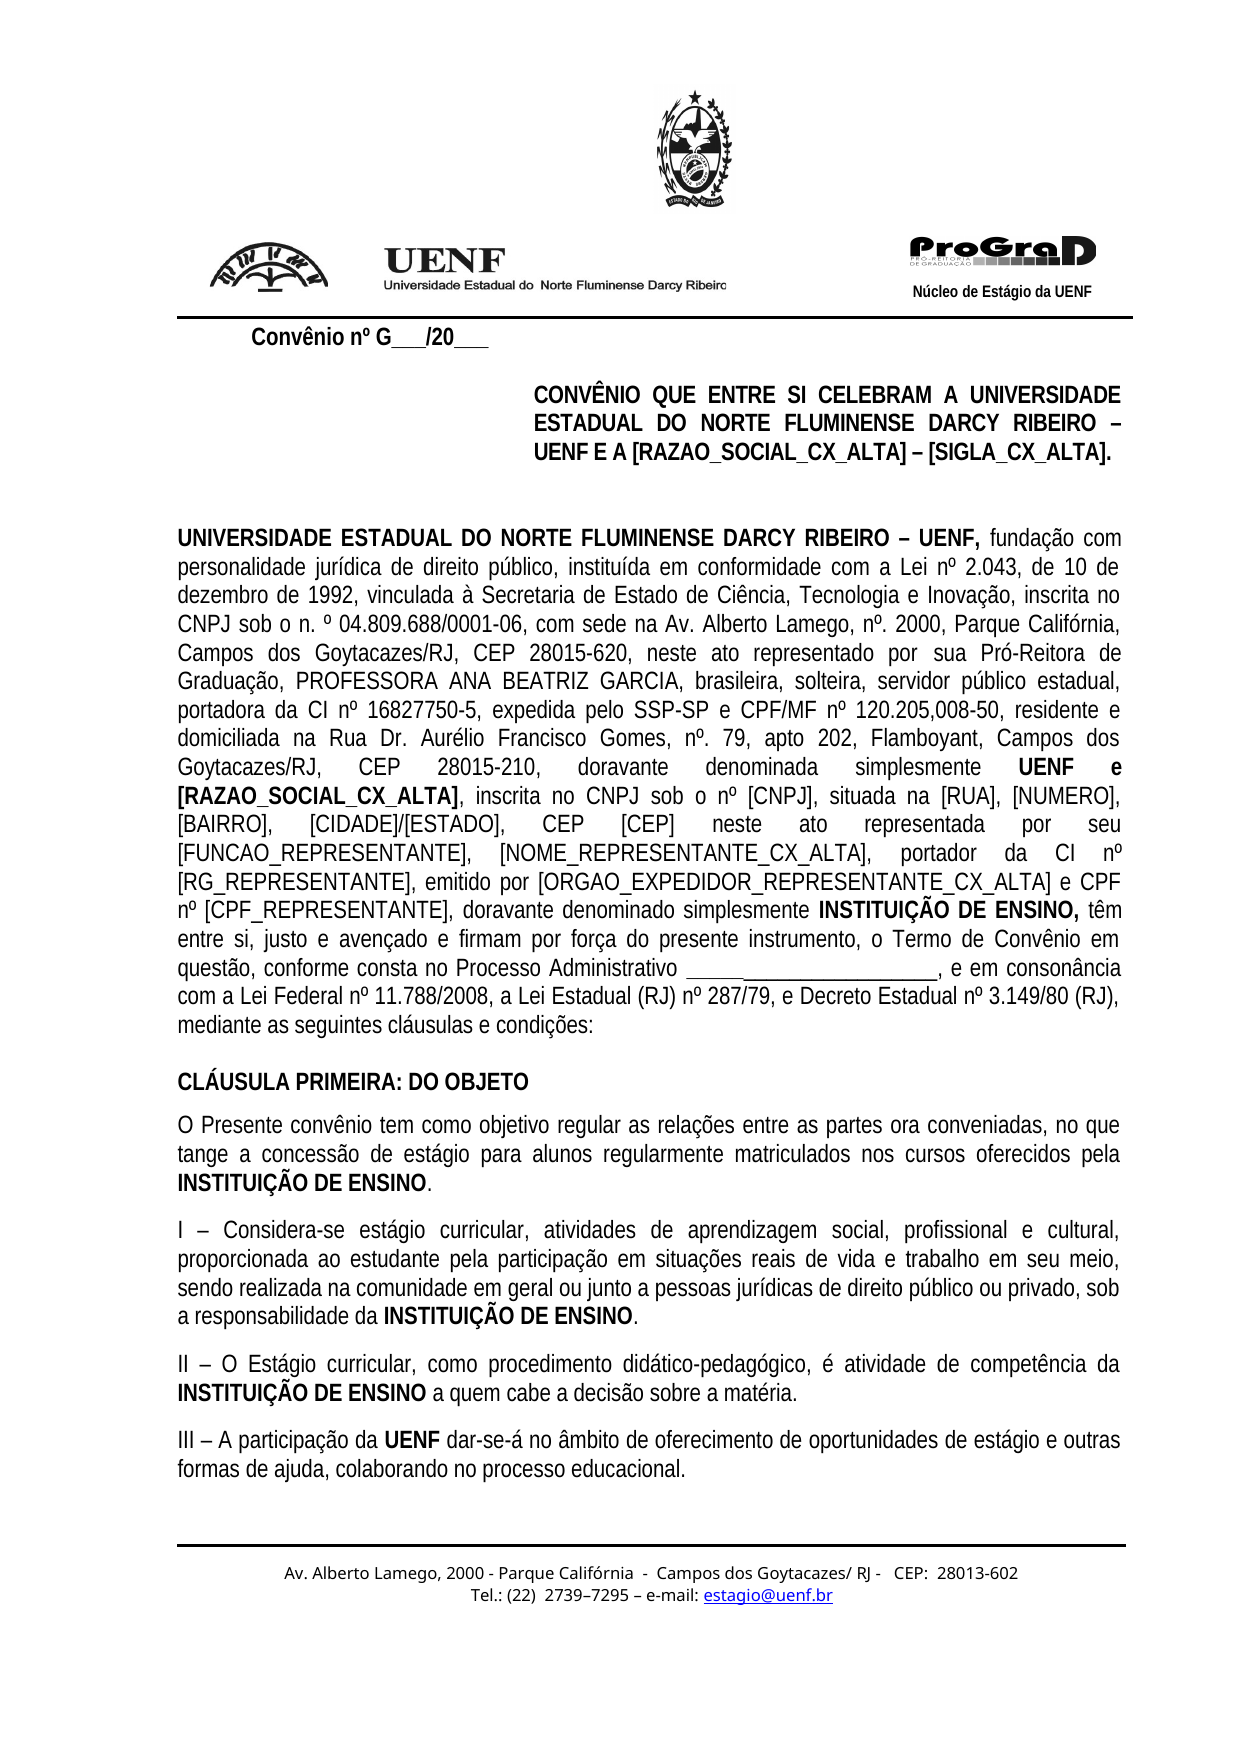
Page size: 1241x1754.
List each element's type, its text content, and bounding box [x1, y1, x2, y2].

text II – O Estágio curricular, como procedimento didático-pedagógico, é atividade de competência da INSTITUIÇÃO DE ENSINO a quem cabe a decisão sobre a matéria. [177, 1349, 1122, 1406]
text I – Considera-se estágio curricular, atividades de aprendizagem social, profissional e cultural, proporcionada ao estudante pela participação em situações reais de vida e trabalho em seu meio, sendo realizada na comunidade em geral ou junto a pessoas jurídicas de direito público ou privado, sob a responsabilidade da INSTITUIÇÃO DE ENSINO. [177, 1215, 1122, 1330]
picture [384, 248, 727, 292]
text O Presente convênio tem como objetivo regular as relações entre as partes ora conveniadas, no que tange a concessão de estágio para alunos regularmente matriculados nos cursos oferecidos pela INSTITUIÇÃO DE ENSINO. [177, 1110, 1122, 1196]
text CONVÊNIO QUE ENTRE SI CELEBRAM A UNIVERSIDADE ESTADUAL DO NORTE FLUMINENSE DARCY RIBEIRO – UENF E A [RAZAO_SOCIAL_CX_ALTA] – [SIGLA_CX_ALTA]. [533, 380, 1122, 466]
text III – A participação da UENF dar-se-á no âmbito de oferecimento de oportunidades de estágio e outras formas de ajuda, colaborando no processo educacional. [177, 1426, 1122, 1483]
text CLÁUSULA PRIMEIRA: DO OBJETO [177, 1067, 1122, 1096]
picture [209, 242, 328, 292]
picture [653, 84, 736, 214]
text Convênio nº G___/20___ [177, 322, 1133, 351]
text UNIVERSIDADE ESTADUAL DO NORTE FLUMINENSE DARCY RIBEIRO – UENF, fundação com personalidade jurídica de direito público, instituída em conformidade com a Lei nº 2.043, de 10 de dezembro de 1992, vinculada à Secretaria de Estado de Ciência, Tecnologia e Inovação, inscrita no CNPJ sob o n. º 04.809.688/0001-06, com sede na Av. Alberto Lamego, nº. 2000, Parque Califórnia, Campos dos Goytacazes/RJ, CEP 28015-620, neste ato representado por sua Pró-Reitora de Graduação, PROFESSORA ANA BEATRIZ GARCIA, brasileira, solteira, servidor público estadual, portadora da CI nº 16827750-5, expedida pelo SSP-SP e CPF/MF nº 120.205,008-50, residente e domiciliada na Rua Dr. Aurélio Francisco Gomes, nº. 79, apto 202, Flamboyant, Campos dos Goytacazes/RJ, CEP 28015-210, doravante denominada simplesmente UENF e [RAZAO_SOCIAL_CX_ALTA], inscrita no CNPJ sob o nº [CNPJ], situada na [RUA], [NUMERO], [BAIRRO], [CIDADE]/[ESTADO], CEP [CEP] neste ato representada por seu [FUNCAO_REPRESENTANTE], [NOME_REPRESENTANTE_CX_ALTA], portador da CI nº [RG_REPRESENTANTE], emitido por [ORGAO_EXPEDIDOR_REPRESENTANTE_CX_ALTA] e CPF nº [CPF_REPRESENTANTE], doravante denominado simplesmente INSTITUIÇÃO DE ENSINO, têm entre si, justo e avençado e firmam por força do presente instrumento, o Termo de Convênio em questão, conforme consta no Processo Administrativo ______________________, e em consonância com a Lei Federal nº 11.788/2008, a Lei Estadual (RJ) nº 287/79, e Decreto Estadual nº 3.149/80 (RJ), mediante as seguintes cláusulas e condições: [177, 523, 1122, 1038]
